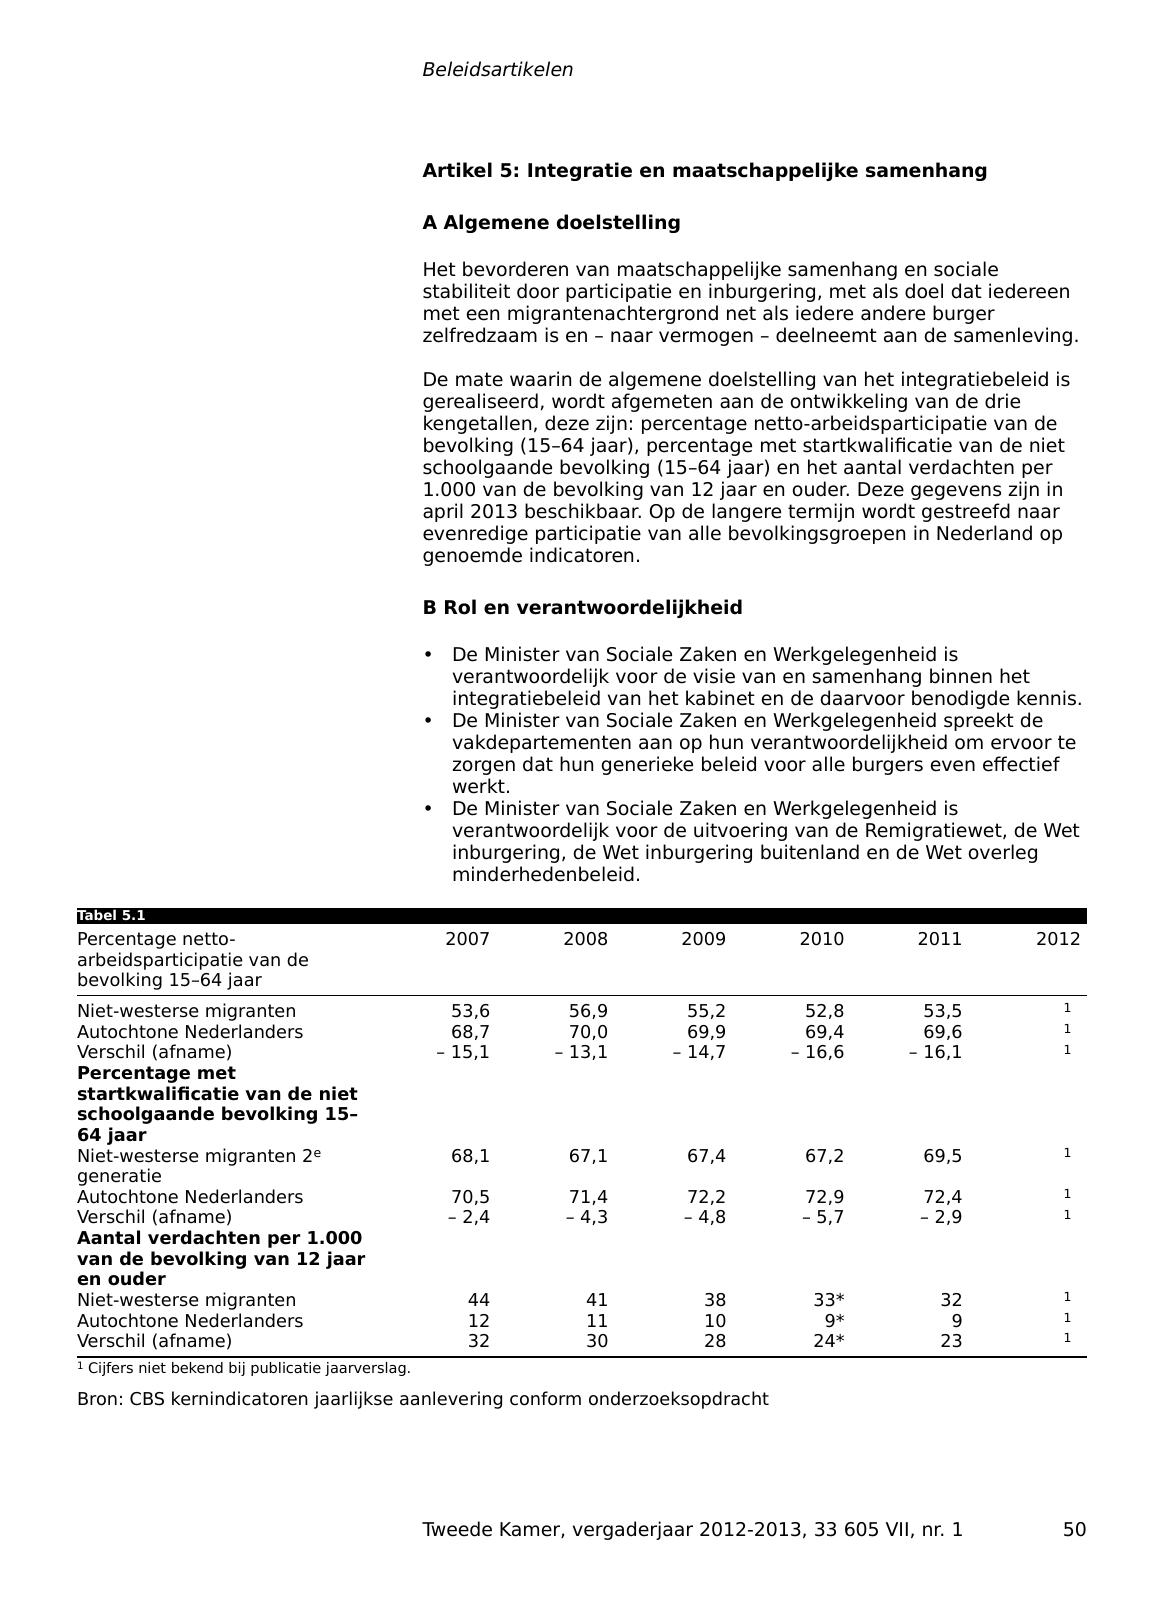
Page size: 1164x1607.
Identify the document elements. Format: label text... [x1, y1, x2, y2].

table_cell 1 [969, 1146, 1087, 1187]
table_cell – 13,1 [496, 1043, 614, 1063]
table_cell 28 [614, 1331, 732, 1356]
table_cell 24* [732, 1331, 850, 1356]
table_cell [614, 1228, 732, 1290]
subtitle A Algemene doelstelling [422, 212, 1087, 234]
table_cell [969, 1228, 1087, 1290]
table_cell [732, 1228, 850, 1290]
table_cell – 4,8 [614, 1208, 732, 1228]
text De mate waarin de algemene doelstelling van het integratiebeleid is gerealiseerd, wordt afgemeten aan de ontwikkeling van de drie kengetallen, deze zijn: percentage netto-arbeidsparticipatie van de bevolking (15–64 jaar), percentage met startkwalificatie van de niet schoolgaande bevolking (15–64 jaar) en het aantal verdachten per 1.000 van de bevolking van 12 jaar en ouder. Deze gegevens zijn in april 2013 beschikbaar. Op de langere termijn wordt gestreefd naar evenredige participatie van alle bevolkingsgroepen in Nederland op genoemde indicatoren. [422, 369, 1087, 567]
table_cell 70,0 [496, 1022, 614, 1042]
table_cell 1 [969, 1208, 1087, 1228]
table_cell Aantal verdachten per 1.000 van de bevolking van 12 jaar en ouder [77, 1228, 378, 1290]
text Het bevorderen van maatschappelijke samenhang en sociale stabiliteit door participatie en inburgering, met als doel dat iedereen met een migrantenachtergrond net als iedere andere burger zelfredzaam is en – naar vermogen – deelneemt aan de samenleving. [422, 259, 1087, 347]
table_cell 53,6 [378, 996, 496, 1022]
table_cell 2011 [850, 924, 968, 995]
table_cell – 16,1 [850, 1043, 968, 1063]
table_cell 2012 [969, 924, 1087, 995]
table_cell 72,9 [732, 1187, 850, 1207]
table_cell – 4,3 [496, 1208, 614, 1228]
table_cell Verschil (afname) [77, 1208, 378, 1228]
table_cell 67,1 [496, 1146, 614, 1187]
table_cell – 2,4 [378, 1208, 496, 1228]
table_cell 38 [614, 1290, 732, 1311]
table_cell 71,4 [496, 1187, 614, 1207]
table_cell 53,5 [850, 996, 968, 1022]
text • De Minister van Sociale Zaken en Werkgelegenheid is verantwoordelijk voor de uitvoering van de Remigratiewet, de Wet inburgering, de Wet inburgering buitenland en de Wet overleg minderhedenbeleid. [422, 798, 1087, 886]
table_cell [732, 1063, 850, 1146]
table_cell [496, 1228, 614, 1290]
table_cell Percentage met startkwalificatie van de niet schoolgaande bevolking 15–64 jaar [77, 1063, 378, 1146]
table_cell Percentage netto-arbeidsparticipatie van de bevolking 15–64 jaar [77, 924, 378, 995]
table_cell 1 [969, 1331, 1087, 1356]
table_cell 72,4 [850, 1187, 968, 1207]
table_cell 1 [969, 1311, 1087, 1331]
table_cell 30 [496, 1331, 614, 1356]
table_header Tabel 5.1 [77, 908, 1087, 923]
table_cell 56,9 [496, 996, 614, 1022]
table_cell 44 [378, 1290, 496, 1311]
table_cell Autochtone Nederlanders [77, 1187, 378, 1207]
table_cell Verschil (afname) [77, 1331, 378, 1356]
table_cell 9 [850, 1311, 968, 1331]
table_cell 11 [496, 1311, 614, 1331]
table_cell 70,5 [378, 1187, 496, 1207]
table_cell 1 [969, 1043, 1087, 1063]
table_cell 67,4 [614, 1146, 732, 1187]
table_cell 1 [969, 1187, 1087, 1207]
table_cell 1 [969, 996, 1087, 1022]
table_cell – 15,1 [378, 1043, 496, 1063]
table_cell 69,5 [850, 1146, 968, 1187]
table_cell Verschil (afname) [77, 1043, 378, 1063]
table_cell Niet-westerse migranten [77, 1290, 378, 1311]
table_cell 69,6 [850, 1022, 968, 1042]
table_cell 69,4 [732, 1022, 850, 1042]
table_cell 68,7 [378, 1022, 496, 1042]
table_cell – 2,9 [850, 1208, 968, 1228]
subtitle B Rol en verantwoordelijkheid [422, 597, 1087, 619]
table_cell – 16,6 [732, 1043, 850, 1063]
table_cell Autochtone Nederlanders [77, 1311, 378, 1331]
table_cell – 14,7 [614, 1043, 732, 1063]
table_cell [850, 1228, 968, 1290]
table_cell 2008 [496, 924, 614, 995]
table_cell Niet-westerse migranten 2e generatie [77, 1146, 378, 1187]
table_cell [378, 1063, 496, 1146]
table_cell 32 [850, 1290, 968, 1311]
table_cell Autochtone Nederlanders [77, 1022, 378, 1042]
table_cell 69,9 [614, 1022, 732, 1042]
table_cell 67,2 [732, 1146, 850, 1187]
table_cell 55,2 [614, 996, 732, 1022]
text • De Minister van Sociale Zaken en Werkgelegenheid is verantwoordelijk voor de visie van en samenhang binnen het integratiebeleid van het kabinet en de daarvoor benodigde kennis. [422, 644, 1087, 710]
table_cell 1 Cijfers niet bekend bij publicatie jaarverslag. Bron: CBS kernindicatoren jaarlijkse aanlevering conform onderzoeksopdracht [77, 1358, 1087, 1410]
table_cell 12 [378, 1311, 496, 1331]
table_cell 2007 [378, 924, 496, 995]
table_cell 23 [850, 1331, 968, 1356]
table_cell 41 [496, 1290, 614, 1311]
table_cell 72,2 [614, 1187, 732, 1207]
table_cell 2009 [614, 924, 732, 995]
text • De Minister van Sociale Zaken en Werkgelegenheid spreekt de vakdepartementen aan op hun verantwoordelijkheid om ervoor te zorgen dat hun generieke beleid voor alle burgers even effectief werkt. [422, 710, 1087, 798]
table_cell [850, 1063, 968, 1146]
table_cell – 5,7 [732, 1208, 850, 1228]
table_cell Niet-westerse migranten [77, 996, 378, 1022]
table_cell [969, 1063, 1087, 1146]
table_cell [614, 1063, 732, 1146]
table_cell 2010 [732, 924, 850, 995]
table_cell 1 [969, 1022, 1087, 1042]
table_cell 32 [378, 1331, 496, 1356]
table_cell 68,1 [378, 1146, 496, 1187]
table_cell 10 [614, 1311, 732, 1331]
subtitle Artikel 5: Integratie en maatschappelijke samenhang [422, 160, 1087, 182]
table_cell 1 [969, 1290, 1087, 1311]
table_cell 33* [732, 1290, 850, 1311]
table_cell [496, 1063, 614, 1146]
table_cell [378, 1228, 496, 1290]
table_cell 52,8 [732, 996, 850, 1022]
table_cell 9* [732, 1311, 850, 1331]
